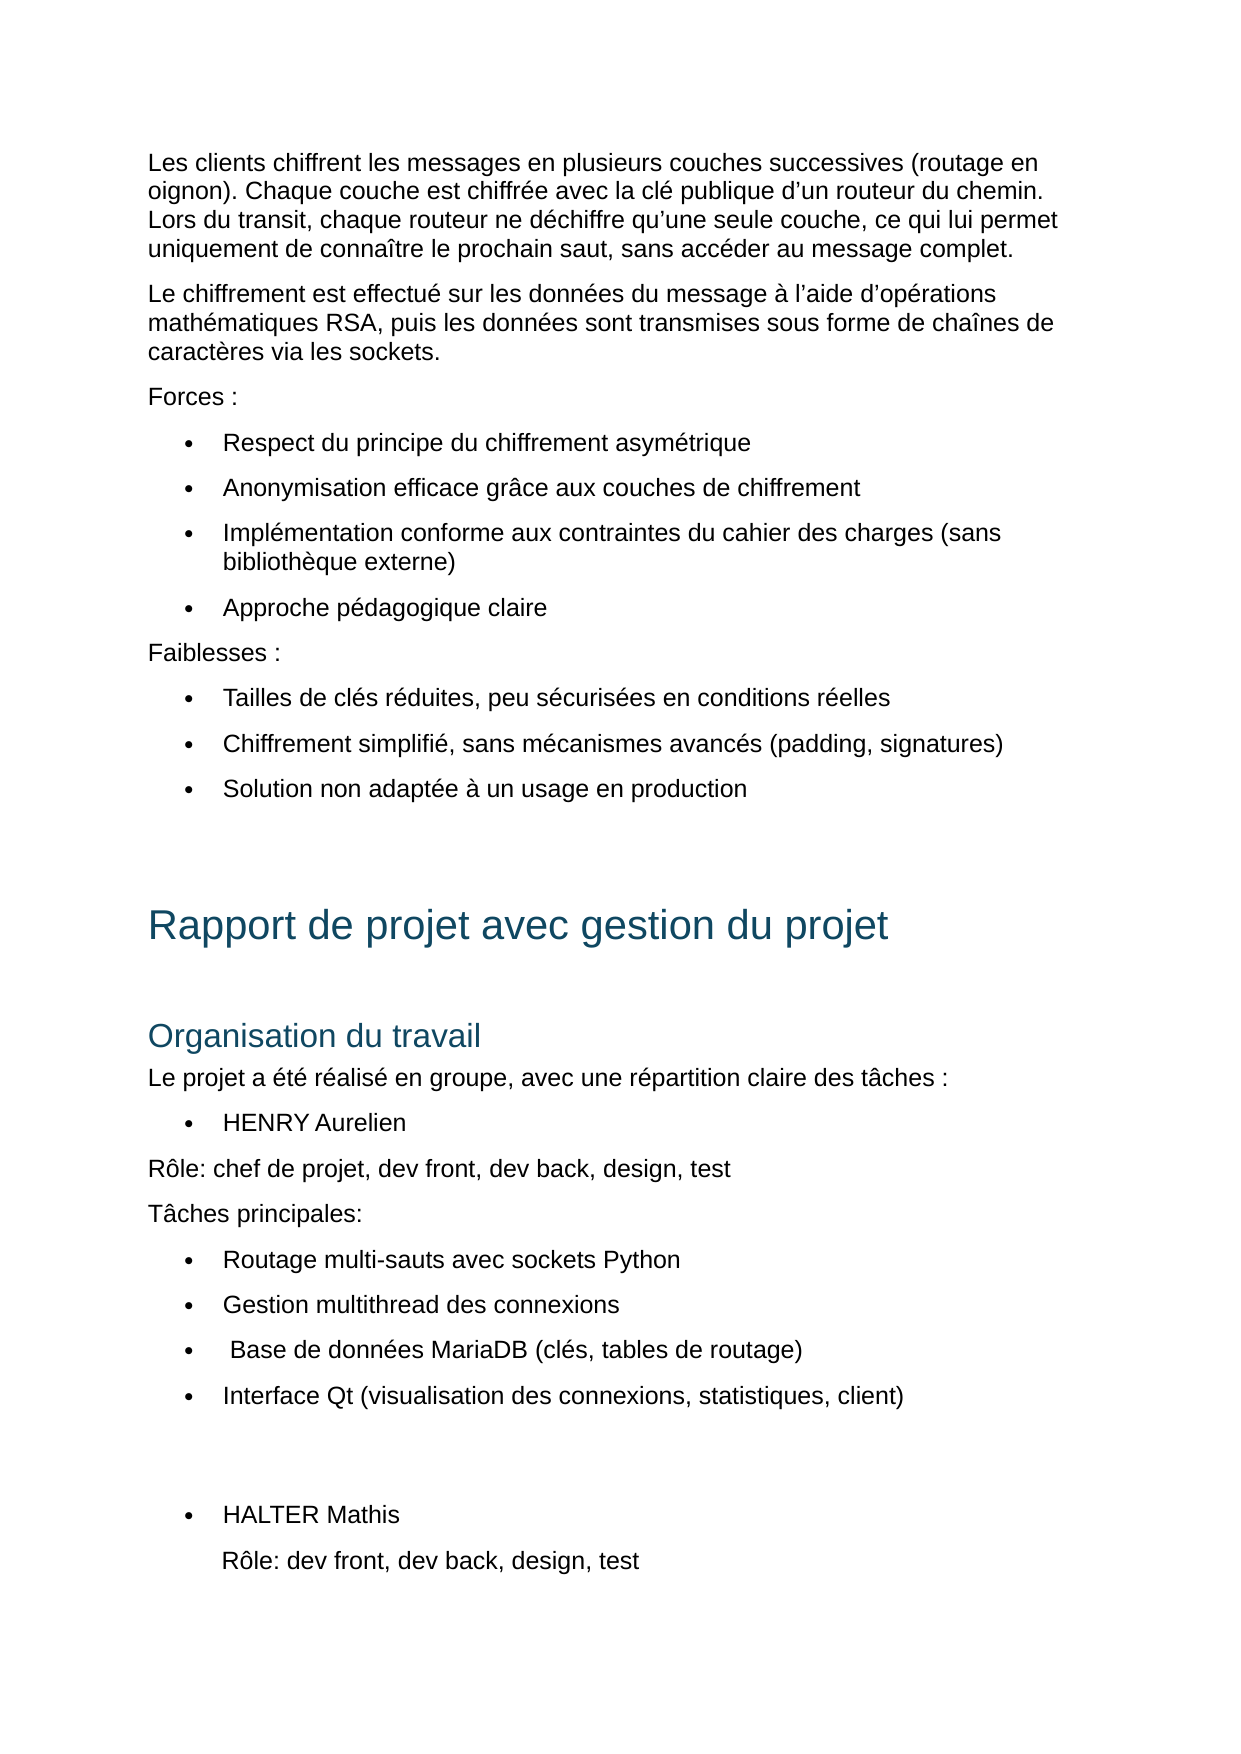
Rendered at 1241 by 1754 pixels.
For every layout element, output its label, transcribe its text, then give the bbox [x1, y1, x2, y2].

list Solution non adaptée à un usage en production [185, 774, 1093, 803]
list Interface Qt (visualisation des connexions, statistiques, client) [185, 1381, 1093, 1409]
list HENRY Aurelien [185, 1108, 1093, 1137]
text Forces : [148, 382, 1093, 411]
text Le projet a été réalisé en groupe, avec une répartition claire des tâches : [148, 1063, 1093, 1092]
text Le chiffrement est effectué sur les données du message à l’aide d’opérations mathématiques RSA, puis les données sont transmises sous forme de chaînes de caractères via les sockets. [148, 279, 1093, 366]
subtitle Organisation du travail [148, 1016, 1093, 1054]
subtitle Rapport de projet avec gestion du projet [148, 900, 1093, 948]
list Approche pédagogique claire [185, 593, 1093, 621]
list Chiffrement simplifié, sans mécanismes avancés (padding, signatures) [185, 729, 1093, 758]
list Tailles de clés réduites, peu sécurisées en conditions réelles [185, 683, 1093, 712]
text Faiblesses : [148, 638, 1093, 667]
text Tâches principales: [148, 1199, 1093, 1228]
list HALTER Mathis [185, 1500, 1093, 1529]
text Les clients chiffrent les messages en plusieurs couches successives (routage en oignon). Chaque couche est chiffrée avec la clé publique d’un routeur du chemin. Lors du transit, chaque routeur ne déchiffre qu’une seule couche, ce qui lui permet uniquement de connaître le prochain saut, sans accéder au message complet. [148, 148, 1093, 263]
list Routage multi-sauts avec sockets Python [185, 1244, 1093, 1273]
list Respect du principe du chiffrement asymétrique [185, 428, 1093, 456]
list Anonymisation efficace grâce aux couches de chiffrement [185, 473, 1093, 502]
list Gestion multithread des connexions [185, 1290, 1093, 1319]
text Rôle: dev front, dev back, design, test [148, 1546, 1093, 1574]
list Base de données MariaDB (clés, tables de routage) [185, 1335, 1093, 1364]
list Implémentation conforme aux contraintes du cahier des charges (sans bibliothèque externe) [185, 518, 1093, 576]
text Rôle: chef de projet, dev front, dev back, design, test [148, 1154, 1093, 1182]
